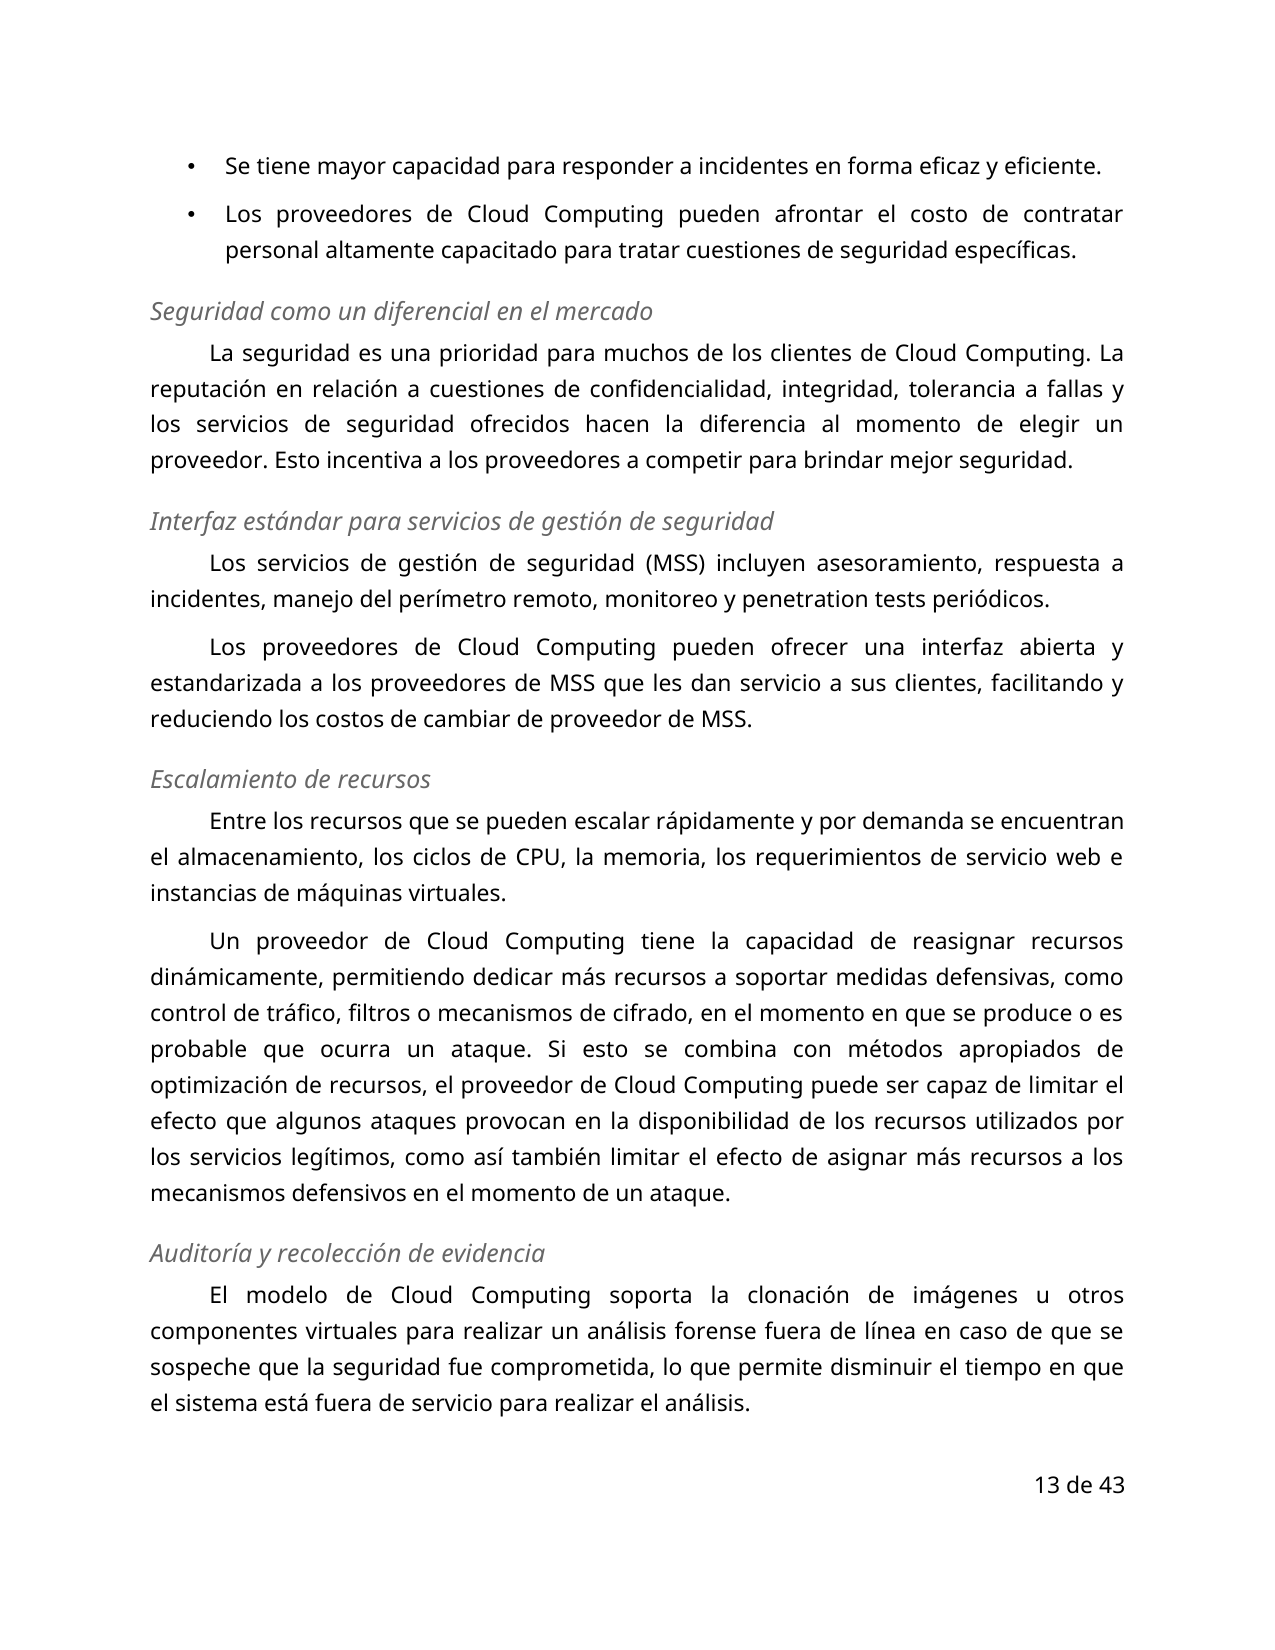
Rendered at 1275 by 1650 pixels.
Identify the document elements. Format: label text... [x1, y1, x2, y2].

text Entre los recursos que se pueden escalar rápidamente y por demanda se encuentran el almacenamiento, los ciclos de CPU, la memoria, los requerimientos de servicio web e instancias de máquinas virtuales. [150, 805, 1125, 908]
list Los proveedores de Cloud Computing pueden afrontar el costo de contratar personal altamente capacitado para tratar cuestiones de seguridad específicas. [187, 198, 1125, 266]
subtitle Escalamiento de recursos [150, 762, 1125, 796]
list Se tiene mayor capacidad para responder a incidentes en forma eficaz y eficiente. [187, 150, 1125, 181]
text Los proveedores de Cloud Computing pueden ofrecer una interfaz abierta y estandarizada a los proveedores de MSS que les dan servicio a sus clientes, facilitando y reduciendo los costos de cambiar de proveedor de MSS. [150, 631, 1125, 734]
text El modelo de Cloud Computing soporta la clonación de imágenes u otros componentes virtuales para realizar un análisis forense fuera de línea en caso de que se sospeche que la seguridad fue comprometida, lo que permite disminuir el tiempo en que el sistema está fuera de servicio para realizar el análisis. [150, 1279, 1125, 1418]
subtitle Seguridad como un diferencial en el mercado [150, 293, 1125, 327]
text Un proveedor de Cloud Computing tiene la capacidad de reasignar recursos dinámicamente, permitiendo dedicar más recursos a soportar medidas defensivas, como control de tráfico, filtros o mecanismos de cifrado, en el momento en que se produce o es probable que ocurra un ataque. Si esto se combina con métodos apropiados de optimización de recursos, el proveedor de Cloud Computing puede ser capaz de limitar el efecto que algunos ataques provocan en la disponibilidad de los recursos utilizados por los servicios legítimos, como así también limitar el efecto de asignar más recursos a los mecanismos defensivos en el momento de un ataque. [150, 925, 1125, 1208]
text La seguridad es una prioridad para muchos de los clientes de Cloud Computing. La reputación en relación a cuestiones de confidencialidad, integridad, tolerancia a fallas y los servicios de seguridad ofrecidos hacen la diferencia al momento de elegir un proveedor. Esto incentiva a los proveedores a competir para brindar mejor seguridad. [150, 337, 1125, 476]
subtitle Auditoría y recolección de evidencia [150, 1236, 1125, 1270]
subtitle Interfaz estándar para servicios de gestión de seguridad [150, 503, 1125, 537]
text Los servicios de gestión de seguridad (MSS) incluyen asesoramiento, respuesta a incidentes, manejo del perímetro remoto, monitoreo y penetration tests periódicos. [150, 547, 1125, 614]
